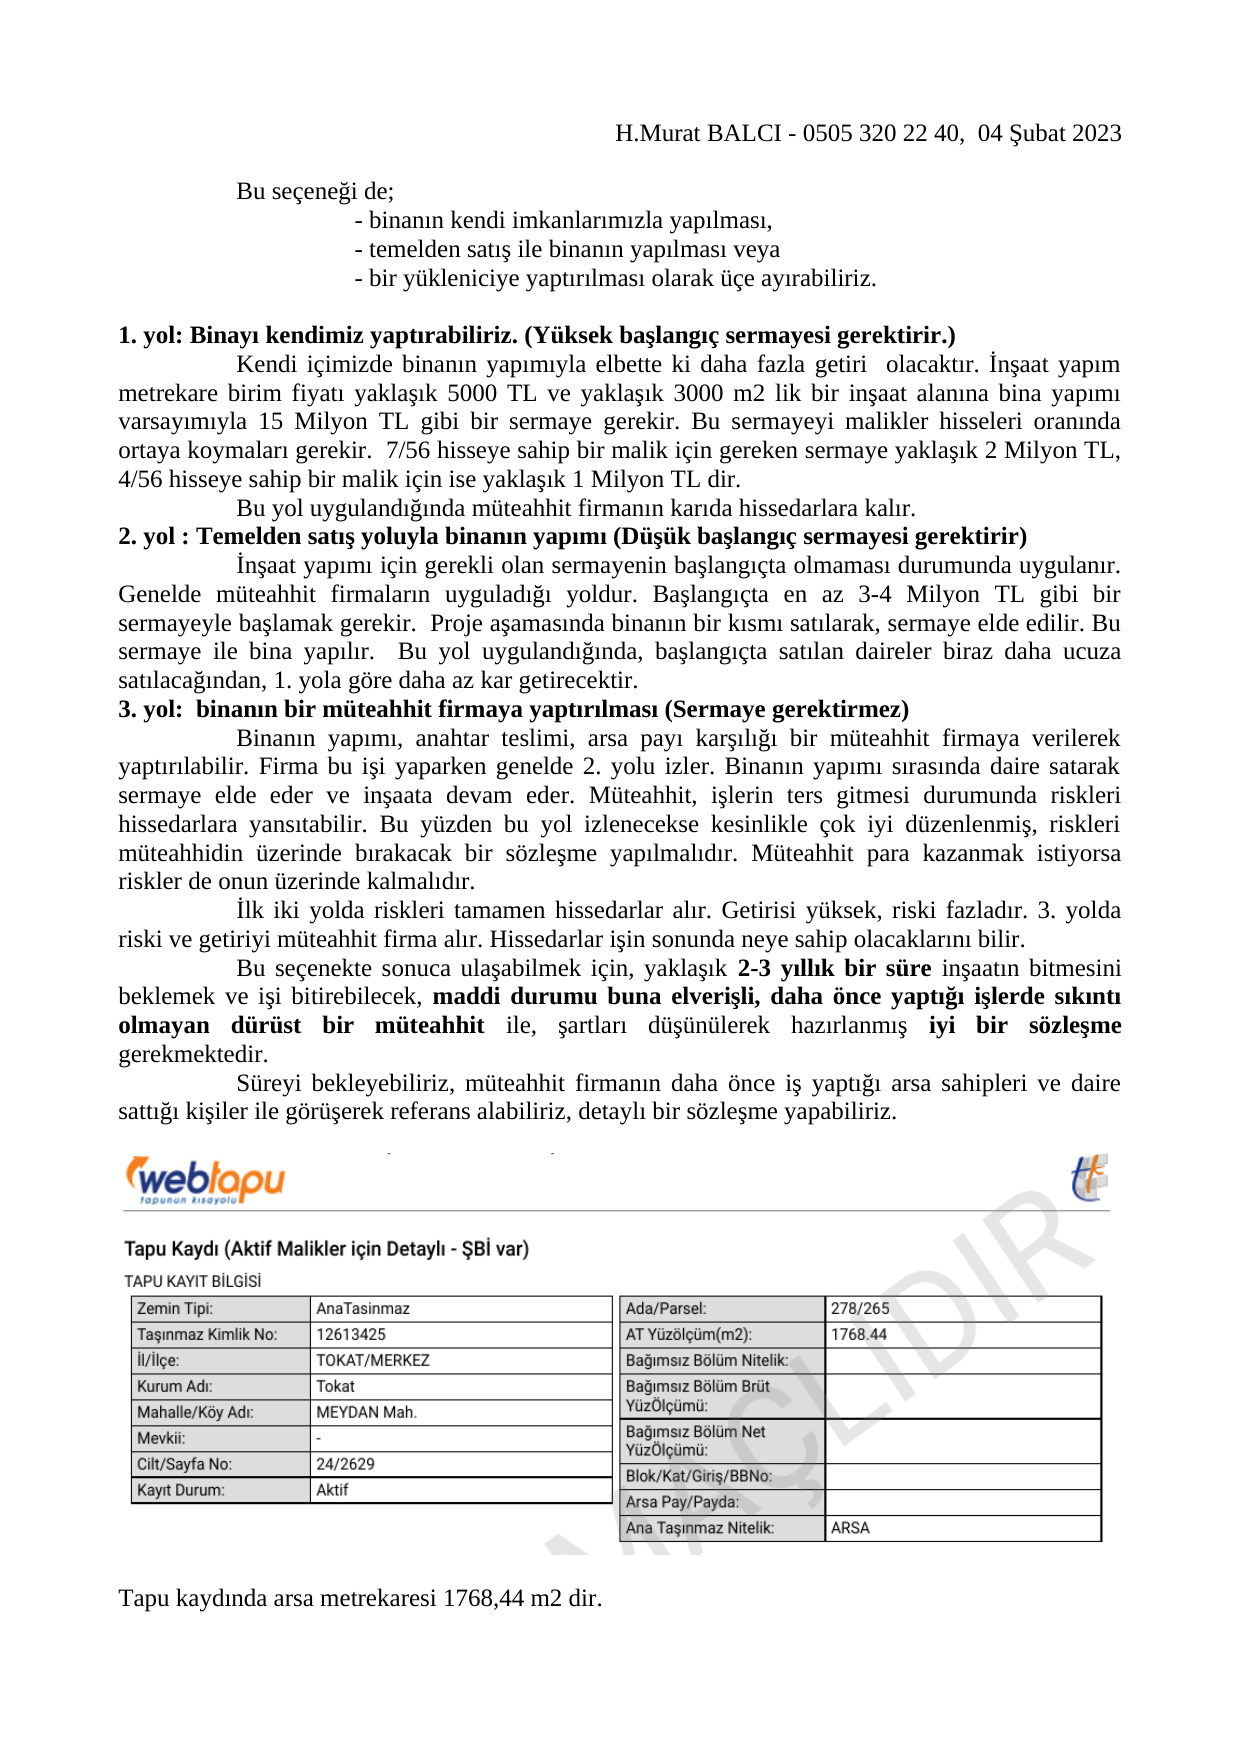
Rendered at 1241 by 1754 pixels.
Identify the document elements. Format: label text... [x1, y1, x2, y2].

text 3. yol: binanın bir müteahhit firmaya yaptırılması (Sermaye gerektirmez) [118, 694, 1122, 723]
text 1. yol: Binayı kendimiz yaptırabiliriz. (Yüksek başlangıç sermayesi gerektirir.) [118, 320, 1122, 349]
text Tapu kaydında arsa metrekaresi 1768,44 m2 dir. [118, 1583, 1122, 1612]
text 2. yol : Temelden satış yoluyla binanın yapımı (Düşük başlangıç sermayesi gerektirir) [118, 521, 1122, 550]
text Bu seçenekte sonuca ulaşabilmek için, yaklaşık 2-3 yıllık bir süre inşaatın bitmesini beklemek ve işi bitirebilecek, maddi durumu buna elverişli, daha önce yaptığı işlerde sıkıntı olmayan dürüst bir müteahhit ile, şartları düşünülerek hazırlanmış iyi bir sözleşme gerekmektedir. [118, 953, 1122, 1068]
text Bu seçeneği de; [118, 176, 1122, 205]
text İnşaat yapımı için gerekli olan sermayenin başlangıçta olmaması durumunda uygulanır. Genelde müteahhit firmaların uyguladığı yoldur. Başlangıçta en az 3-4 Milyon TL gibi bir sermayeyle başlamak gerekir. Proje aşamasında binanın bir kısmı satılarak, sermaye elde edilir. Bu sermaye ile bina yapılır. Bu yol uygulandığında, başlangıçta satılan daireler biraz daha ucuza satılacağından, 1. yola göre daha az kar getirecektir. [118, 550, 1122, 694]
text Bu yol uygulandığında müteahhit firmanın karıda hissedarlara kalır. [118, 493, 1122, 521]
text İlk iki yolda riskleri tamamen hissedarlar alır. Getirisi yüksek, riski fazladır. 3. yolda riski ve getiriyi müteahhit firma alır. Hissedarlar işin sonunda neye sahip olacaklarını bilir. [118, 895, 1122, 953]
text - temelden satış ile binanın yapılması veya [118, 234, 1122, 263]
text Süreyi bekleyebiliriz, müteahhit firmanın daha önce iş yaptığı arsa sahipleri ve daire sattığı kişiler ile görüşerek referans alabiliriz, detaylı bir sözleşme yapabiliriz. [118, 1068, 1122, 1125]
picture [118, 1153, 1123, 1555]
text - bir yükleniciye yaptırılması olarak üçe ayırabiliriz. [118, 263, 1122, 291]
text Kendi içimizde binanın yapımıyla elbette ki daha fazla getiri olacaktır. İnşaat yapım metrekare birim fiyatı yaklaşık 5000 TL ve yaklaşık 3000 m2 lik bir inşaat alanına bina yapımı varsayımıyla 15 Milyon TL gibi bir sermaye gerekir. Bu sermayeyi malikler hisseleri oranında ortaya koymaları gerekir. 7/56 hisseye sahip bir malik için gereken sermaye yaklaşık 2 Milyon TL, 4/56 hisseye sahip bir malik için ise yaklaşık 1 Milyon TL dir. [118, 349, 1122, 493]
text Binanın yapımı, anahtar teslimi, arsa payı karşılığı bir müteahhit firmaya verilerek yaptırılabilir. Firma bu işi yaparken genelde 2. yolu izler. Binanın yapımı sırasında daire satarak sermaye elde eder ve inşaata devam eder. Müteahhit, işlerin ters gitmesi durumunda riskleri hissedarlara yansıtabilir. Bu yüzden bu yol izlenecekse kesinlikle çok iyi düzenlenmiş, riskleri müteahhidin üzerinde bırakacak bir sözleşme yapılmalıdır. Müteahhit para kazanmak istiyorsa riskler de onun üzerinde kalmalıdır. [118, 723, 1122, 895]
text - binanın kendi imkanlarımızla yapılması, [118, 205, 1122, 234]
